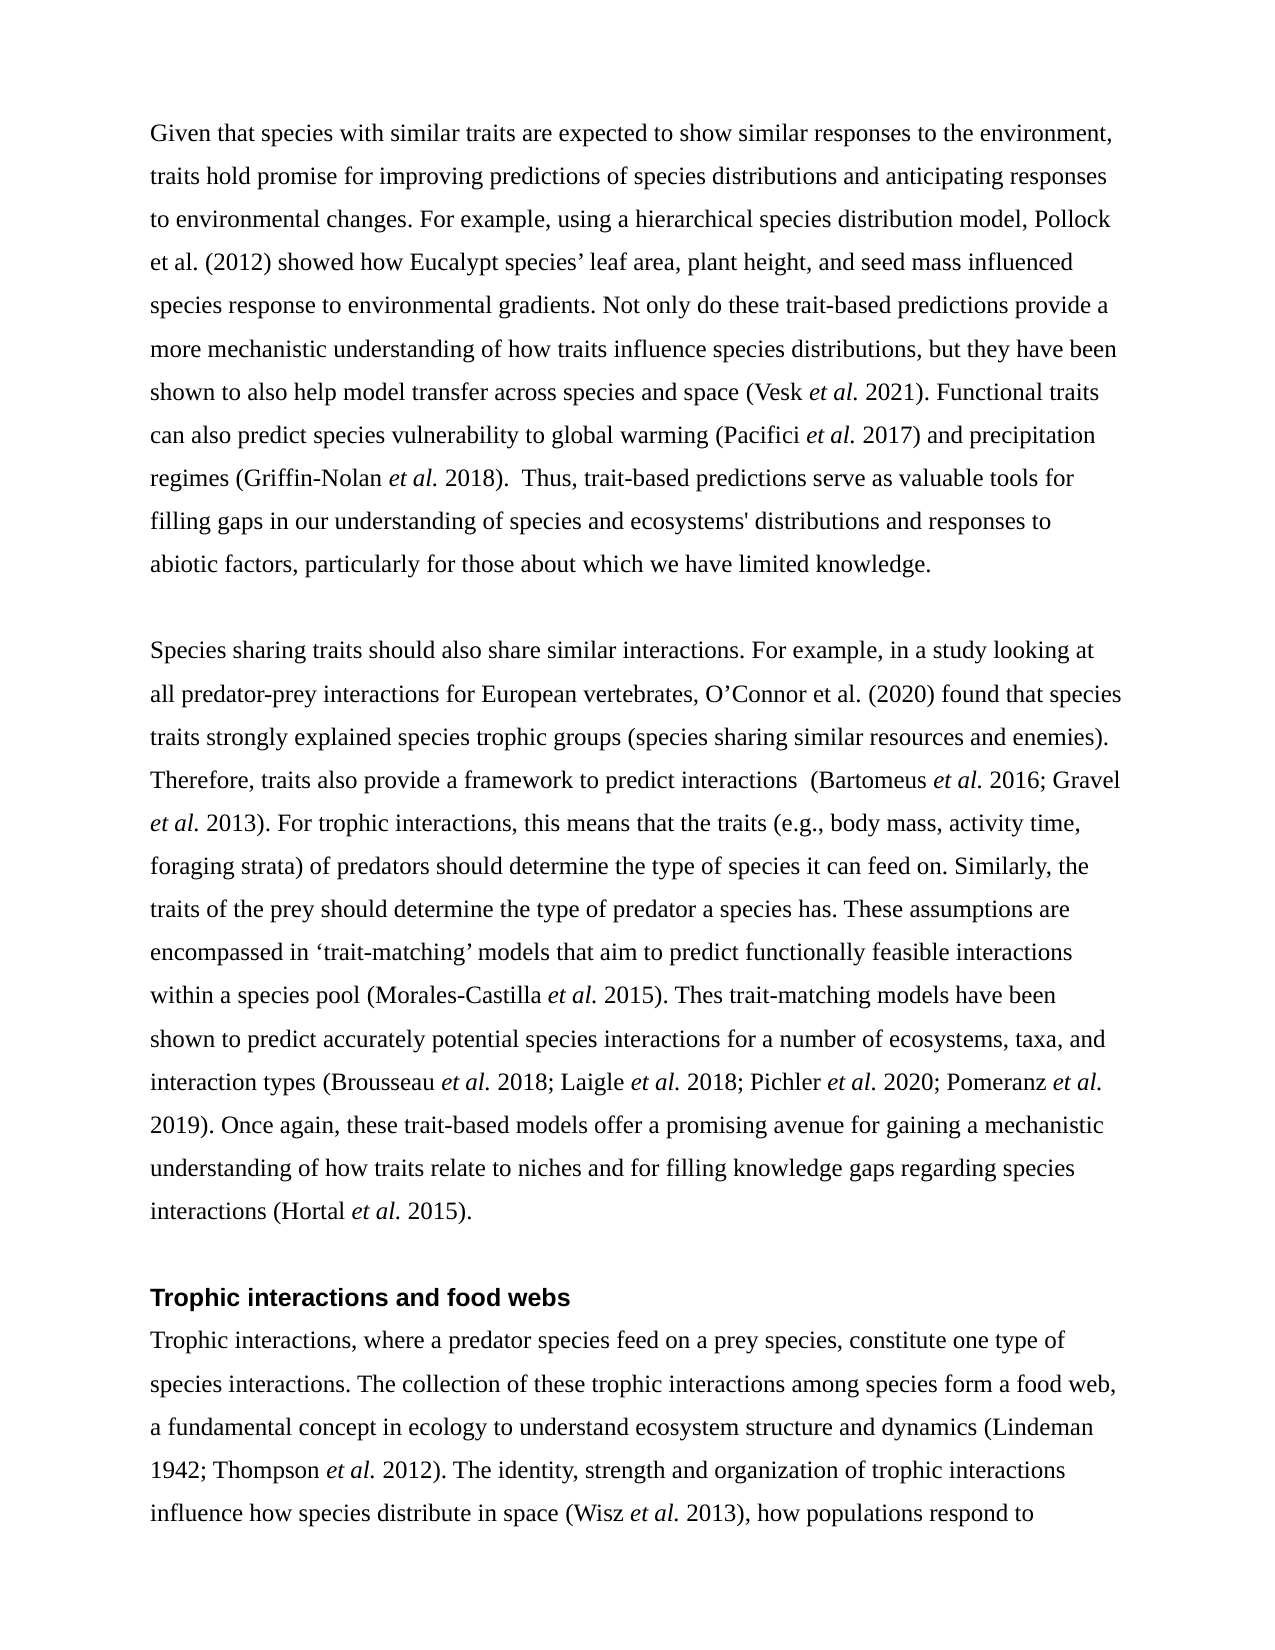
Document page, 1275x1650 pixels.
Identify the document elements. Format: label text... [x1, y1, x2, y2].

text Given that species with similar traits are expected to show similar responses to the environment, traits hold promise for improving predictions of species distributions and anticipating responses to environmental changes. For example, using a hierarchical species distribution model, Pollock et al. (2012) showed how Eucalypt species’ leaf area, plant height, and seed mass influenced species response to environmental gradients. Not only do these trait-based predictions provide a more mechanistic understanding of how traits influence species distributions, but they have been shown to also help model transfer across species and space (Vesk et al. 2021). Functional traits can also predict species vulnerability to global warming (Pacifici et al. 2017) and precipitation regimes (Griffin-Nolan et al. 2018). Thus, trait-based predictions serve as valuable tools for filling gaps in our understanding of species and ecosystems' distributions and responses to abiotic factors, particularly for those about which we have limited knowledge. [150, 118, 1125, 578]
subtitle Trophic interactions and food webs [150, 1282, 1125, 1311]
text Trophic interactions, where a predator species feed on a prey species, constitute one type of species interactions. The collection of these trophic interactions among species form a food web, a fundamental concept in ecology to understand ecosystem structure and dynamics (Lindeman 1942; Thompson et al. 2012). The identity, strength and organization of trophic interactions influence how species distribute in space (Wisz et al. 2013), how populations respond to [150, 1326, 1125, 1527]
text Species sharing traits should also share similar interactions. For example, in a study looking at all predator-prey interactions for European vertebrates, O’Connor et al. (2020) found that species traits strongly explained species trophic groups (species sharing similar resources and enemies). Therefore, traits also provide a framework to predict interactions (Bartomeus et al. 2016; Gravel et al. 2013). For trophic interactions, this means that the traits (e.g., body mass, activity time, foraging strata) of predators should determine the type of species it can feed on. Similarly, the traits of the prey should determine the type of predator a species has. These assumptions are encompassed in ‘trait-matching’ models that aim to predict functionally feasible interactions within a species pool (Morales-Castilla et al. 2015). Thes trait-matching models have been shown to predict accurately potential species interactions for a number of ecosystems, taxa, and interaction types (Brousseau et al. 2018; Laigle et al. 2018; Pichler et al. 2020; Pomeranz et al. 2019). Once again, these trait-based models offer a promising avenue for gaining a mechanistic understanding of how traits relate to niches and for filling knowledge gaps regarding species interactions (Hortal et al. 2015). [150, 636, 1125, 1225]
